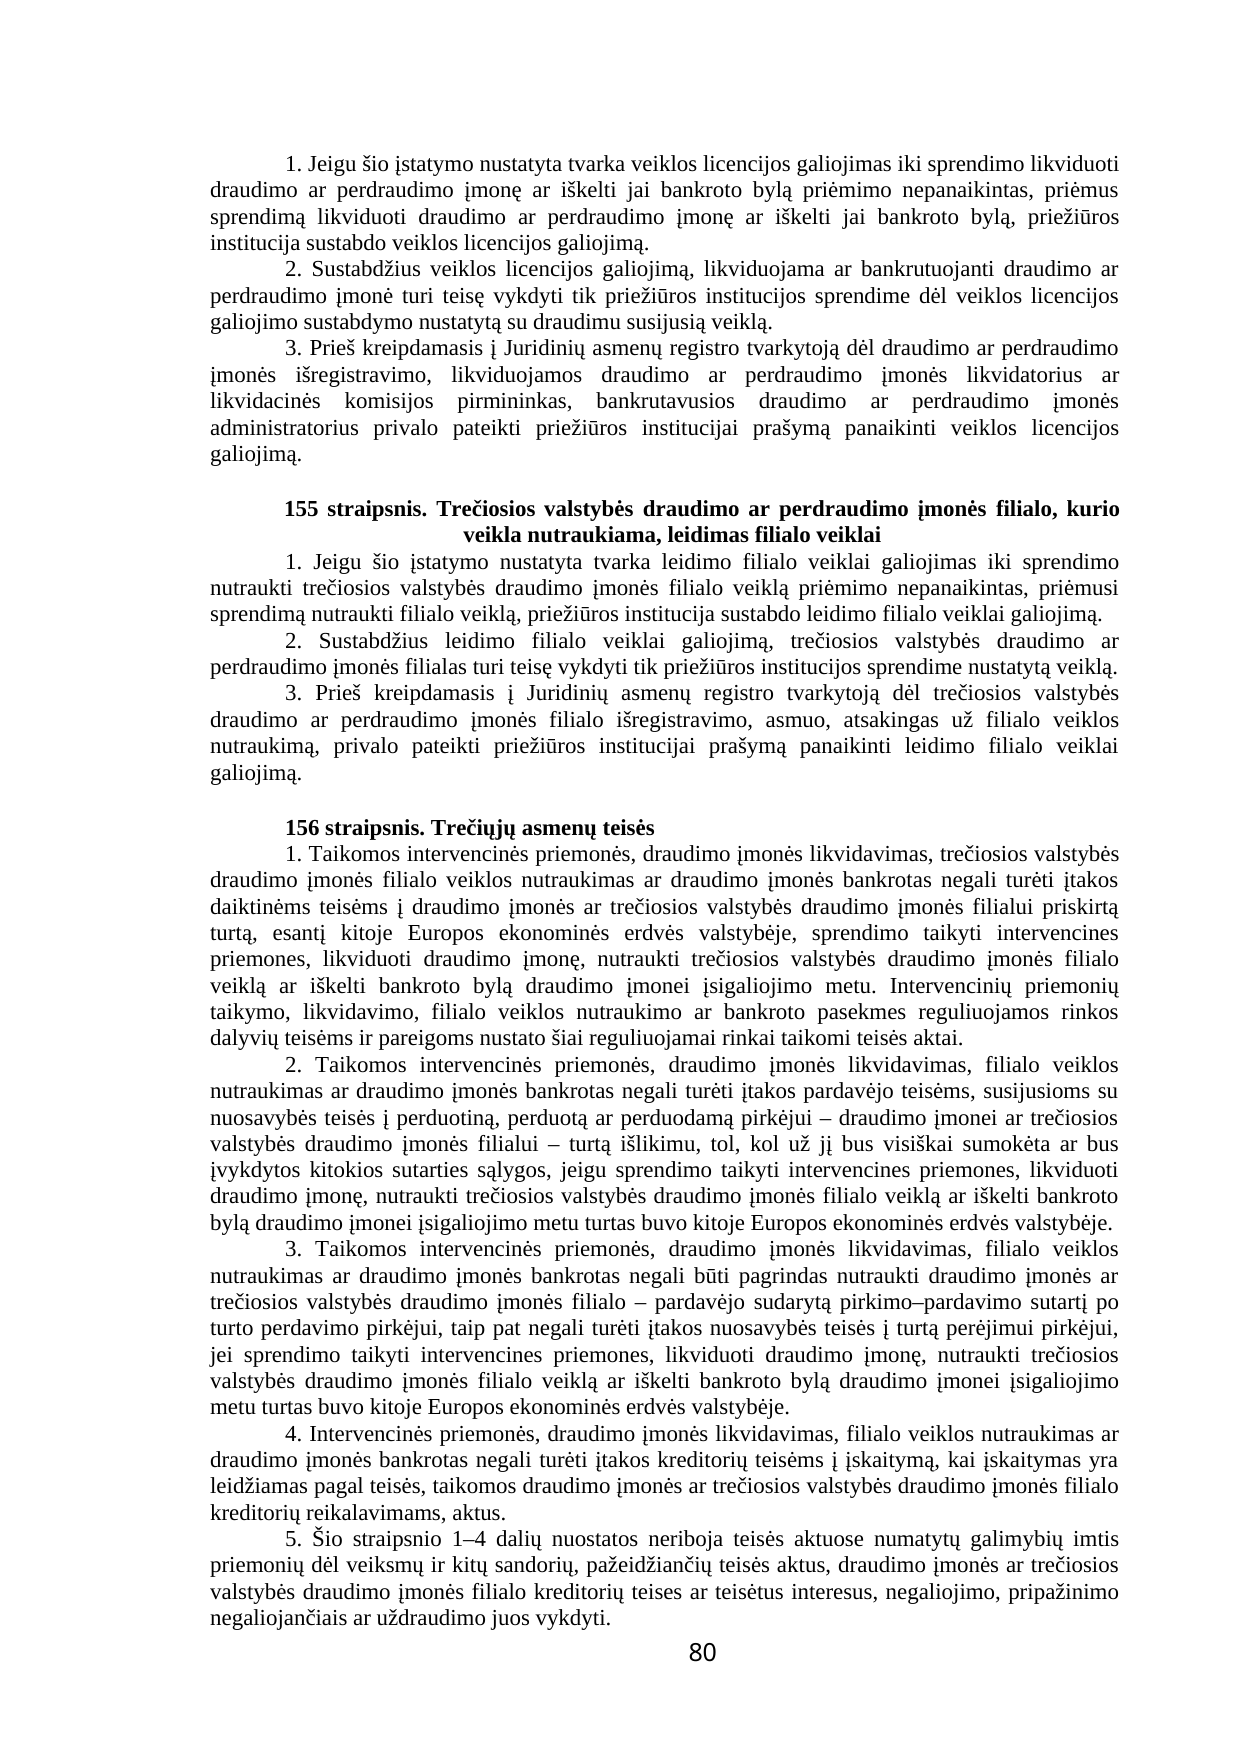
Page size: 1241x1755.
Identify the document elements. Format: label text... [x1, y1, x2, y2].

text 2. Sustabdžius leidimo filialo veiklai galiojimą, trečiosios valstybės draudimo ar perdraudimo įmonės filialas turi teisę vykdyti tik priežiūros institucijos sprendime nustatytą veiklą. [210, 627, 1120, 679]
text 5. Šio straipsnio 1–4 dalių nuostatos neriboja teisės aktuose numatytų galimybių imtis priemonių dėl veiksmų ir kitų sandorių, pažeidžiančių teisės aktus, draudimo įmonės ar trečiosios valstybės draudimo įmonės filialo kreditorių teises ar teisėtus interesus, negaliojimo, pripažinimo negaliojančiais ar uždraudimo juos vykdyti. [210, 1525, 1120, 1631]
text 155 straipsnis. Trečiosios valstybės draudimo ar perdraudimo įmonės filialo, kurio veikla nutraukiama, leidimas filialo veiklai [284, 495, 1120, 548]
text 4. Intervencinės priemonės, draudimo įmonės likvidavimas, filialo veiklos nutraukimas ar draudimo įmonės bankrotas negali turėti įtakos kreditorių teisėms į įskaitymą, kai įskaitymas yra leidžiamas pagal teisės, taikomos draudimo įmonės ar trečiosios valstybės draudimo įmonės filialo kreditorių reikalavimams, aktus. [210, 1420, 1120, 1525]
text 3. Prieš kreipdamasis į Juridinių asmenų registro tvarkytoją dėl draudimo ar perdraudimo įmonės išregistravimo, likviduojamos draudimo ar perdraudimo įmonės likvidatorius ar likvidacinės komisijos pirmininkas, bankrutavusios draudimo ar perdraudimo įmonės administratorius privalo pateikti priežiūros institucijai prašymą panaikinti veiklos licencijos galiojimą. [210, 334, 1120, 466]
text 156 straipsnis. Trečiųjų asmenų teisės [210, 814, 1120, 840]
text 2. Sustabdžius veiklos licencijos galiojimą, likviduojama ar bankrutuojanti draudimo ar perdraudimo įmonė turi teisę vykdyti tik priežiūros institucijos sprendime dėl veiklos licencijos galiojimo sustabdymo nustatytą su draudimu susijusią veiklą. [210, 255, 1120, 334]
text 1. Jeigu šio įstatymo nustatyta tvarka leidimo filialo veiklai galiojimas iki sprendimo nutraukti trečiosios valstybės draudimo įmonės filialo veiklą priėmimo nepanaikintas, priėmusi sprendimą nutraukti filialo veiklą, priežiūros institucija sustabdo leidimo filialo veiklai galiojimą. [210, 548, 1120, 627]
text 1. Jeigu šio įstatymo nustatyta tvarka veiklos licencijos galiojimas iki sprendimo likviduoti draudimo ar perdraudimo įmonę ar iškelti jai bankroto bylą priėmimo nepanaikintas, priėmus sprendimą likviduoti draudimo ar perdraudimo įmonę ar iškelti jai bankroto bylą, priežiūros institucija sustabdo veiklos licencijos galiojimą. [210, 150, 1120, 255]
text 1. Taikomos intervencinės priemonės, draudimo įmonės likvidavimas, trečiosios valstybės draudimo įmonės filialo veiklos nutraukimas ar draudimo įmonės bankrotas negali turėti įtakos daiktinėms teisėms į draudimo įmonės ar trečiosios valstybės draudimo įmonės filialui priskirtą turtą, esantį kitoje Europos ekonominės erdvės valstybėje, sprendimo taikyti intervencines priemones, likviduoti draudimo įmonę, nutraukti trečiosios valstybės draudimo įmonės filialo veiklą ar iškelti bankroto bylą draudimo įmonei įsigaliojimo metu. Intervencinių priemonių taikymo, likvidavimo, filialo veiklos nutraukimo ar bankroto pasekmes reguliuojamos rinkos dalyvių teisėms ir pareigoms nustato šiai reguliuojamai rinkai taikomi teisės aktai. [210, 840, 1120, 1051]
text 3. Taikomos intervencinės priemonės, draudimo įmonės likvidavimas, filialo veiklos nutraukimas ar draudimo įmonės bankrotas negali būti pagrindas nutraukti draudimo įmonės ar trečiosios valstybės draudimo įmonės filialo – pardavėjo sudarytą pirkimo–pardavimo sutartį po turto perdavimo pirkėjui, taip pat negali turėti įtakos nuosavybės teisės į turtą perėjimui pirkėjui, jei sprendimo taikyti intervencines priemones, likviduoti draudimo įmonę, nutraukti trečiosios valstybės draudimo įmonės filialo veiklą ar iškelti bankroto bylą draudimo įmonei įsigaliojimo metu turtas buvo kitoje Europos ekonominės erdvės valstybėje. [210, 1235, 1120, 1420]
text 3. Prieš kreipdamasis į Juridinių asmenų registro tvarkytoją dėl trečiosios valstybės draudimo ar perdraudimo įmonės filialo išregistravimo, asmuo, atsakingas už filialo veiklos nutraukimą, privalo pateikti priežiūros institucijai prašymą panaikinti leidimo filialo veiklai galiojimą. [210, 679, 1120, 785]
text 2. Taikomos intervencinės priemonės, draudimo įmonės likvidavimas, filialo veiklos nutraukimas ar draudimo įmonės bankrotas negali turėti įtakos pardavėjo teisėms, susijusioms su nuosavybės teisės į perduotiną, perduotą ar perduodamą pirkėjui – draudimo įmonei ar trečiosios valstybės draudimo įmonės filialui – turtą išlikimu, tol, kol už jį bus visiškai sumokėta ar bus įvykdytos kitokios sutarties sąlygos, jeigu sprendimo taikyti intervencines priemones, likviduoti draudimo įmonę, nutraukti trečiosios valstybės draudimo įmonės filialo veiklą ar iškelti bankroto bylą draudimo įmonei įsigaliojimo metu turtas buvo kitoje Europos ekonominės erdvės valstybėje. [210, 1051, 1120, 1235]
